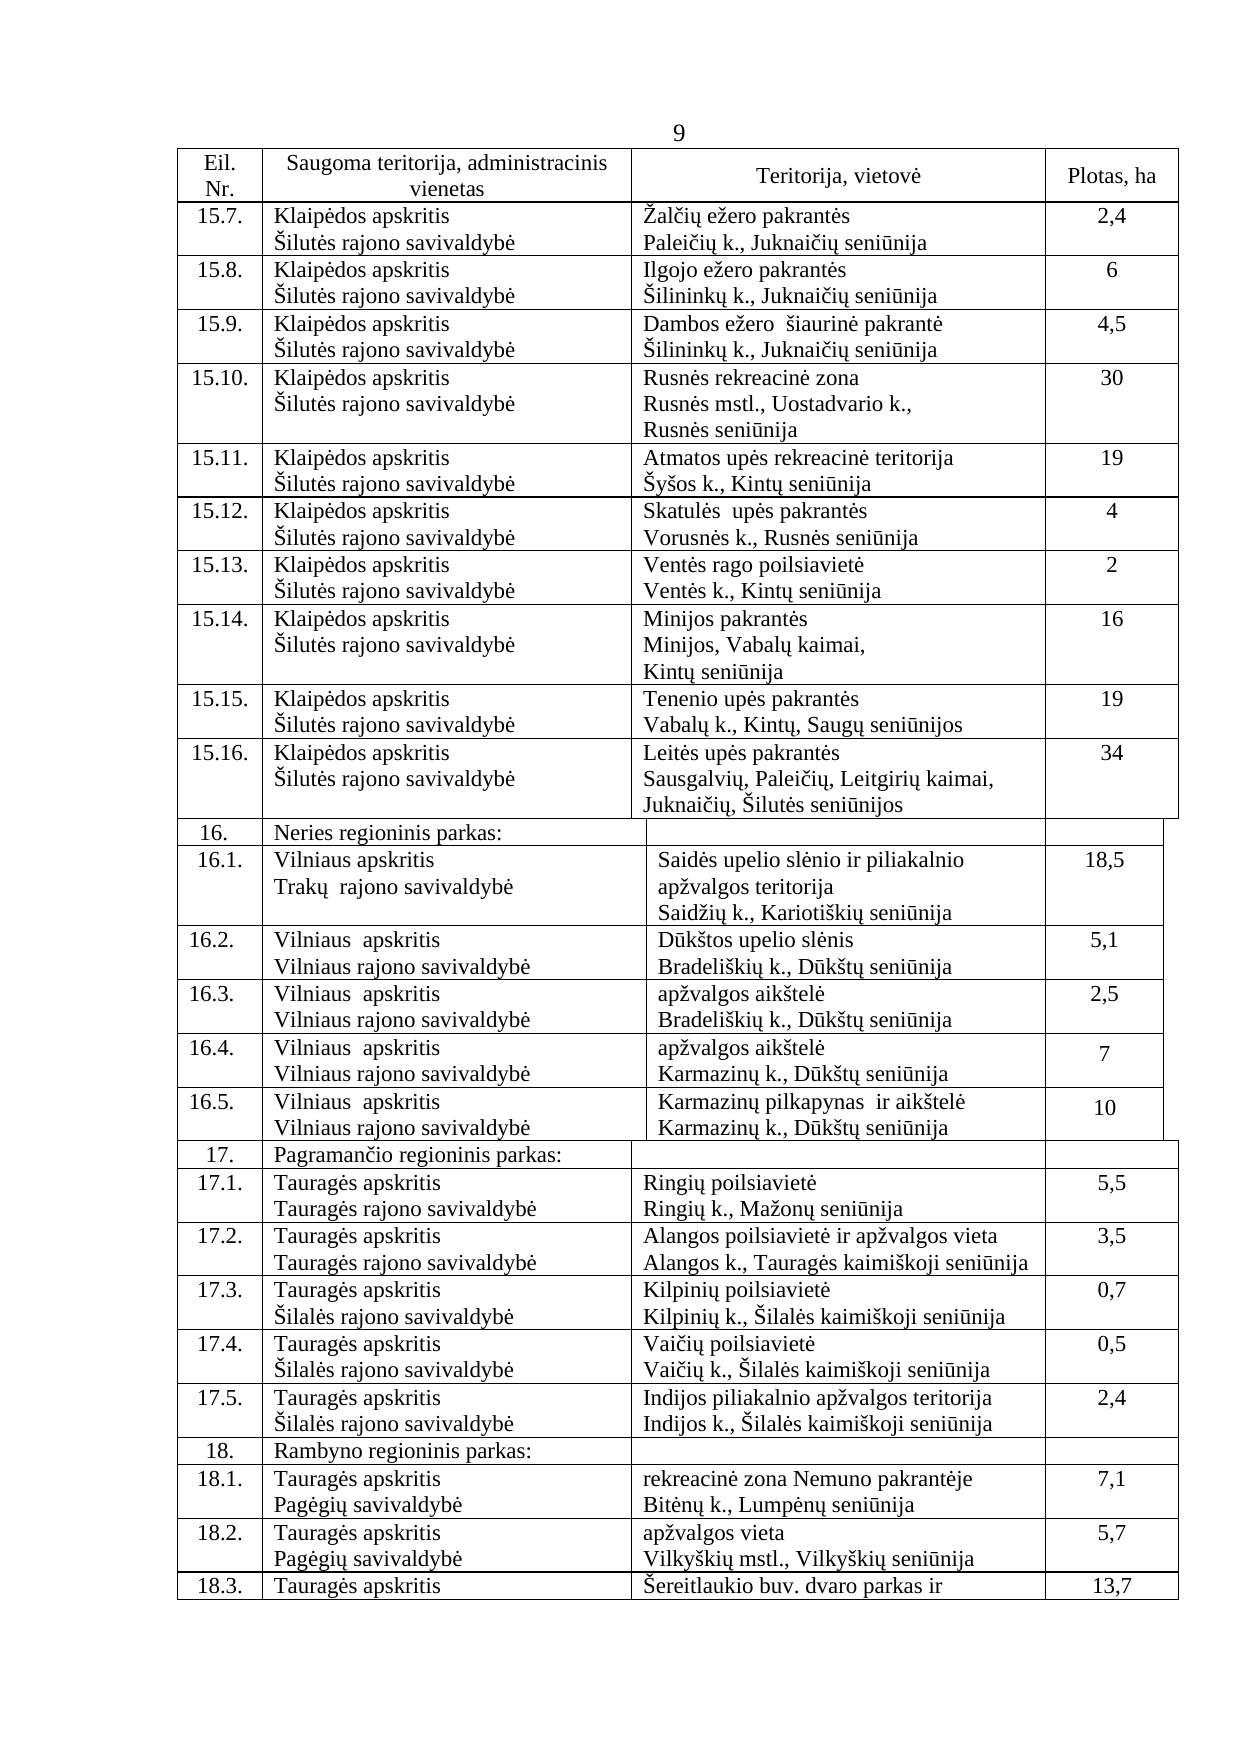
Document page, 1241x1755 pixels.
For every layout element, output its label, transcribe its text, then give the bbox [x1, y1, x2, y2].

table_cell 0,7 [1046, 1276, 1178, 1329]
table_cell Tauragės apskritis Pagėgių savivaldybė [263, 1465, 631, 1518]
table_cell Kilpinių poilsiavietė Kilpinių k., Šilalės kaimiškoji seniūnija [632, 1276, 1045, 1329]
table_cell [1164, 1033, 1178, 1087]
table_cell Pagramančio regioninis parkas: [263, 1141, 631, 1168]
table_cell 13,7 [1046, 1573, 1178, 1599]
table_cell [647, 819, 1045, 845]
table_cell Klaipėdos apskritis Šilutės rajono savivaldybė [263, 256, 631, 309]
table_cell 16.4. [178, 1034, 262, 1087]
table_cell [1164, 979, 1178, 1033]
table_cell 17. [178, 1141, 262, 1168]
table_cell 15.14. [178, 605, 262, 684]
table_cell Skatulės upės pakrantės Vorusnės k., Rusnės seniūnija [632, 498, 1045, 550]
table_cell 16. [178, 819, 262, 845]
table_cell Rusnės rekreacinė zona Rusnės mstl., Uostadvario k., Rusnės seniūnija [632, 364, 1045, 443]
table_cell Klaipėdos apskritis Šilutės rajono savivaldybė [263, 444, 631, 496]
table_cell Tauragės apskritis Pagėgių savivaldybė [263, 1519, 631, 1571]
table_cell 15.10. [178, 364, 262, 443]
table_cell Vaičių poilsiavietė Vaičių k., Šilalės kaimiškoji seniūnija [632, 1330, 1045, 1383]
table_cell 15.16. [178, 739, 262, 818]
table_cell Ventės rago poilsiavietė Ventės k., Kintų seniūnija [632, 551, 1045, 604]
table_cell Alangos poilsiavietė ir apžvalgos vieta Alangos k., Tauragės kaimiškoji seniūnija [632, 1223, 1045, 1275]
table_cell Klaipėdos apskritis Šilutės rajono savivaldybė [263, 739, 631, 818]
table_cell [1164, 845, 1178, 925]
table_cell 15.9. [178, 310, 262, 363]
table_cell Žalčių ežero pakrantės Paleičių k., Juknaičių seniūnija [632, 203, 1045, 255]
table_cell 2 [1046, 551, 1178, 604]
table_cell 17.1. [178, 1169, 262, 1222]
table_cell 18.1. [178, 1465, 262, 1518]
table_cell Tauragės apskritis Šilalės rajono savivaldybė [263, 1276, 631, 1329]
table_cell 16 [1046, 605, 1178, 684]
table_cell 4,5 [1046, 310, 1178, 363]
table_cell Saidės upelio slėnio ir piliakalnio apžvalgos teritorija Saidžių k., Kariotiškių seniūnija [647, 846, 1045, 925]
table_cell Vilniaus apskritis Vilniaus rajono savivaldybė [263, 980, 646, 1033]
table_cell 2,5 [1046, 980, 1163, 1033]
table_cell 16.3. [178, 980, 262, 1033]
table_cell 16.1. [178, 846, 262, 925]
table_cell 15.15. [178, 685, 262, 738]
table_cell 15.13. [178, 551, 262, 604]
table_cell Leitės upės pakrantės Sausgalvių, Paleičių, Leitgirių kaimai, Juknaičių, Šilutės seniūnijos [632, 739, 1045, 818]
table_header Plotas, ha [1046, 149, 1178, 201]
table_cell Šereitlaukio buv. dvaro parkas ir [632, 1573, 1045, 1599]
table_cell [1164, 925, 1178, 979]
table_cell 30 [1046, 364, 1178, 443]
table_cell Atmatos upės rekreacinė teritorija Šyšos k., Kintų seniūnija [632, 444, 1045, 496]
table_cell Klaipėdos apskritis Šilutės rajono savivaldybė [263, 551, 631, 604]
table_cell Tauragės apskritis Tauragės rajono savivaldybė [263, 1223, 631, 1275]
table_cell Minijos pakrantės Minijos, Vabalų kaimai, Kintų seniūnija [632, 605, 1045, 684]
table_cell 15.12. [178, 498, 262, 550]
table_cell Dūkštos upelio slėnis Bradeliškių k., Dūkštų seniūnija [647, 926, 1045, 979]
table_cell Klaipėdos apskritis Šilutės rajono savivaldybė [263, 605, 631, 684]
table_cell 18.3. [178, 1573, 262, 1599]
table_cell [1046, 819, 1163, 845]
table_cell 17.5. [178, 1384, 262, 1437]
table_cell Rambyno regioninis parkas: [263, 1438, 631, 1464]
table_cell 3,5 [1046, 1223, 1178, 1275]
table_cell Vilniaus apskritis Vilniaus rajono savivaldybė [263, 1034, 646, 1087]
table_cell [1046, 1141, 1178, 1168]
table_cell 18. [178, 1438, 262, 1464]
table_cell 5,1 [1046, 926, 1163, 979]
table_cell Klaipėdos apskritis Šilutės rajono savivaldybė [263, 685, 631, 738]
table_cell 10 [1046, 1088, 1163, 1140]
table_cell apžvalgos vieta Vilkyškių mstl., Vilkyškių seniūnija [632, 1519, 1045, 1571]
table_cell Tauragės apskritis Šilalės rajono savivaldybė [263, 1384, 631, 1437]
table_cell Vilniaus apskritis Vilniaus rajono savivaldybė [263, 1088, 646, 1140]
table_cell Klaipėdos apskritis Šilutės rajono savivaldybė [263, 310, 631, 363]
table_cell Neries regioninis parkas: [263, 819, 646, 845]
table_cell 7 [1046, 1034, 1163, 1087]
table_cell [632, 1141, 1045, 1168]
table_cell 18.2. [178, 1519, 262, 1571]
table_cell 18,5 [1046, 846, 1163, 925]
table_cell Klaipėdos apskritis Šilutės rajono savivaldybė [263, 498, 631, 550]
table_cell 2,4 [1046, 1384, 1178, 1437]
table_cell 15.8. [178, 256, 262, 309]
table_cell apžvalgos aikštelė Bradeliškių k., Dūkštų seniūnija [647, 980, 1045, 1033]
table_cell Tauragės apskritis Tauragės rajono savivaldybė [263, 1169, 631, 1222]
table_cell 19 [1046, 444, 1178, 496]
table_cell Tauragės apskritis Šilalės rajono savivaldybė [263, 1330, 631, 1383]
table_cell 2,4 [1046, 203, 1178, 255]
table_header Saugoma teritorija, administracinis vienetas [263, 149, 631, 201]
table_cell [1164, 1087, 1178, 1140]
table_cell Ilgojo ežero pakrantės Šilininkų k., Juknaičių seniūnija [632, 256, 1045, 309]
table_header Teritorija, vietovė [632, 149, 1045, 201]
table_cell Klaipėdos apskritis Šilutės rajono savivaldybė [263, 364, 631, 443]
table_cell Klaipėdos apskritis Šilutės rajono savivaldybė [263, 203, 631, 255]
table_cell rekreacinė zona Nemuno pakrantėje Bitėnų k., Lumpėnų seniūnija [632, 1465, 1045, 1518]
table_cell Ringių poilsiavietė Ringių k., Mažonų seniūnija [632, 1169, 1045, 1222]
table_cell 4 [1046, 498, 1178, 550]
table_cell Dambos ežero šiaurinė pakrantė Šilininkų k., Juknaičių seniūnija [632, 310, 1045, 363]
table_cell Indijos piliakalnio apžvalgos teritorija Indijos k., Šilalės kaimiškoji seniūnija [632, 1384, 1045, 1437]
table_cell 7,1 [1046, 1465, 1178, 1518]
table_cell 16.5. [178, 1088, 262, 1140]
table_cell 15.11. [178, 444, 262, 496]
table_header Eil. Nr. [178, 149, 262, 201]
table_cell 34 [1046, 739, 1178, 818]
table_cell Tenenio upės pakrantės Vabalų k., Kintų, Saugų seniūnijos [632, 685, 1045, 738]
table_cell 5,7 [1046, 1519, 1178, 1571]
table_cell 16.2. [178, 926, 262, 979]
table_cell Karmazinų pilkapynas ir aikštelė Karmazinų k., Dūkštų seniūnija [647, 1088, 1045, 1140]
table_cell 17.3. [178, 1276, 262, 1329]
table_cell 19 [1046, 685, 1178, 738]
table_cell 17.4. [178, 1330, 262, 1383]
table_cell 5,5 [1046, 1169, 1178, 1222]
table_cell Vilniaus apskritis Trakų rajono savivaldybė [263, 846, 646, 925]
table_cell 17.2. [178, 1223, 262, 1275]
table_cell 15.7. [178, 203, 262, 255]
table_cell apžvalgos aikštelė Karmazinų k., Dūkštų seniūnija [647, 1034, 1045, 1087]
table_cell 6 [1046, 256, 1178, 309]
table_cell [632, 1438, 1045, 1464]
table_cell 0,5 [1046, 1330, 1178, 1383]
table_cell [1046, 1438, 1178, 1464]
table_cell Tauragės apskritis [263, 1573, 631, 1599]
table_cell Vilniaus apskritis Vilniaus rajono savivaldybė [263, 926, 646, 979]
table_cell [1164, 819, 1178, 845]
